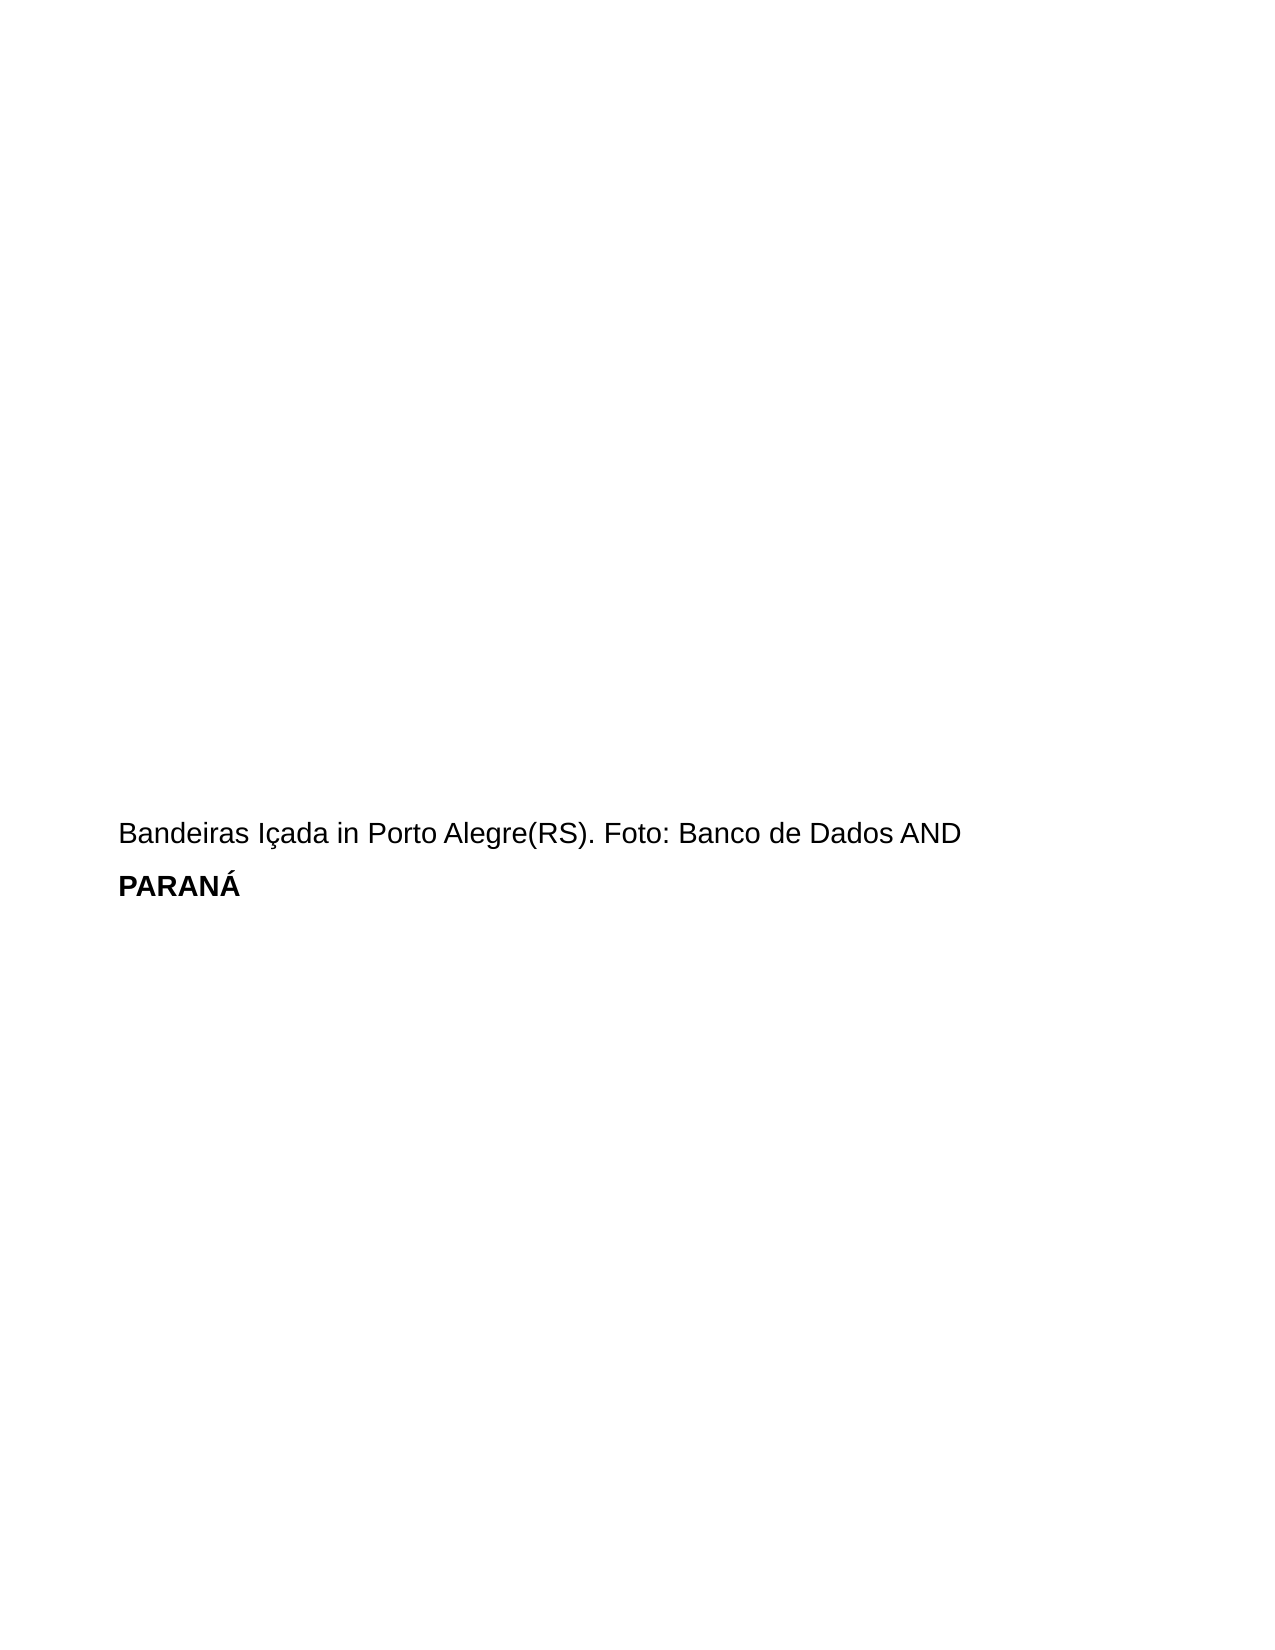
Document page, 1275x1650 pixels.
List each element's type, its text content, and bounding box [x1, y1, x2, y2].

text PARANÁ [118, 869, 1157, 903]
text Bandeiras Içada in Porto Alegre(RS). Foto: Banco de Dados AND [118, 118, 1157, 850]
